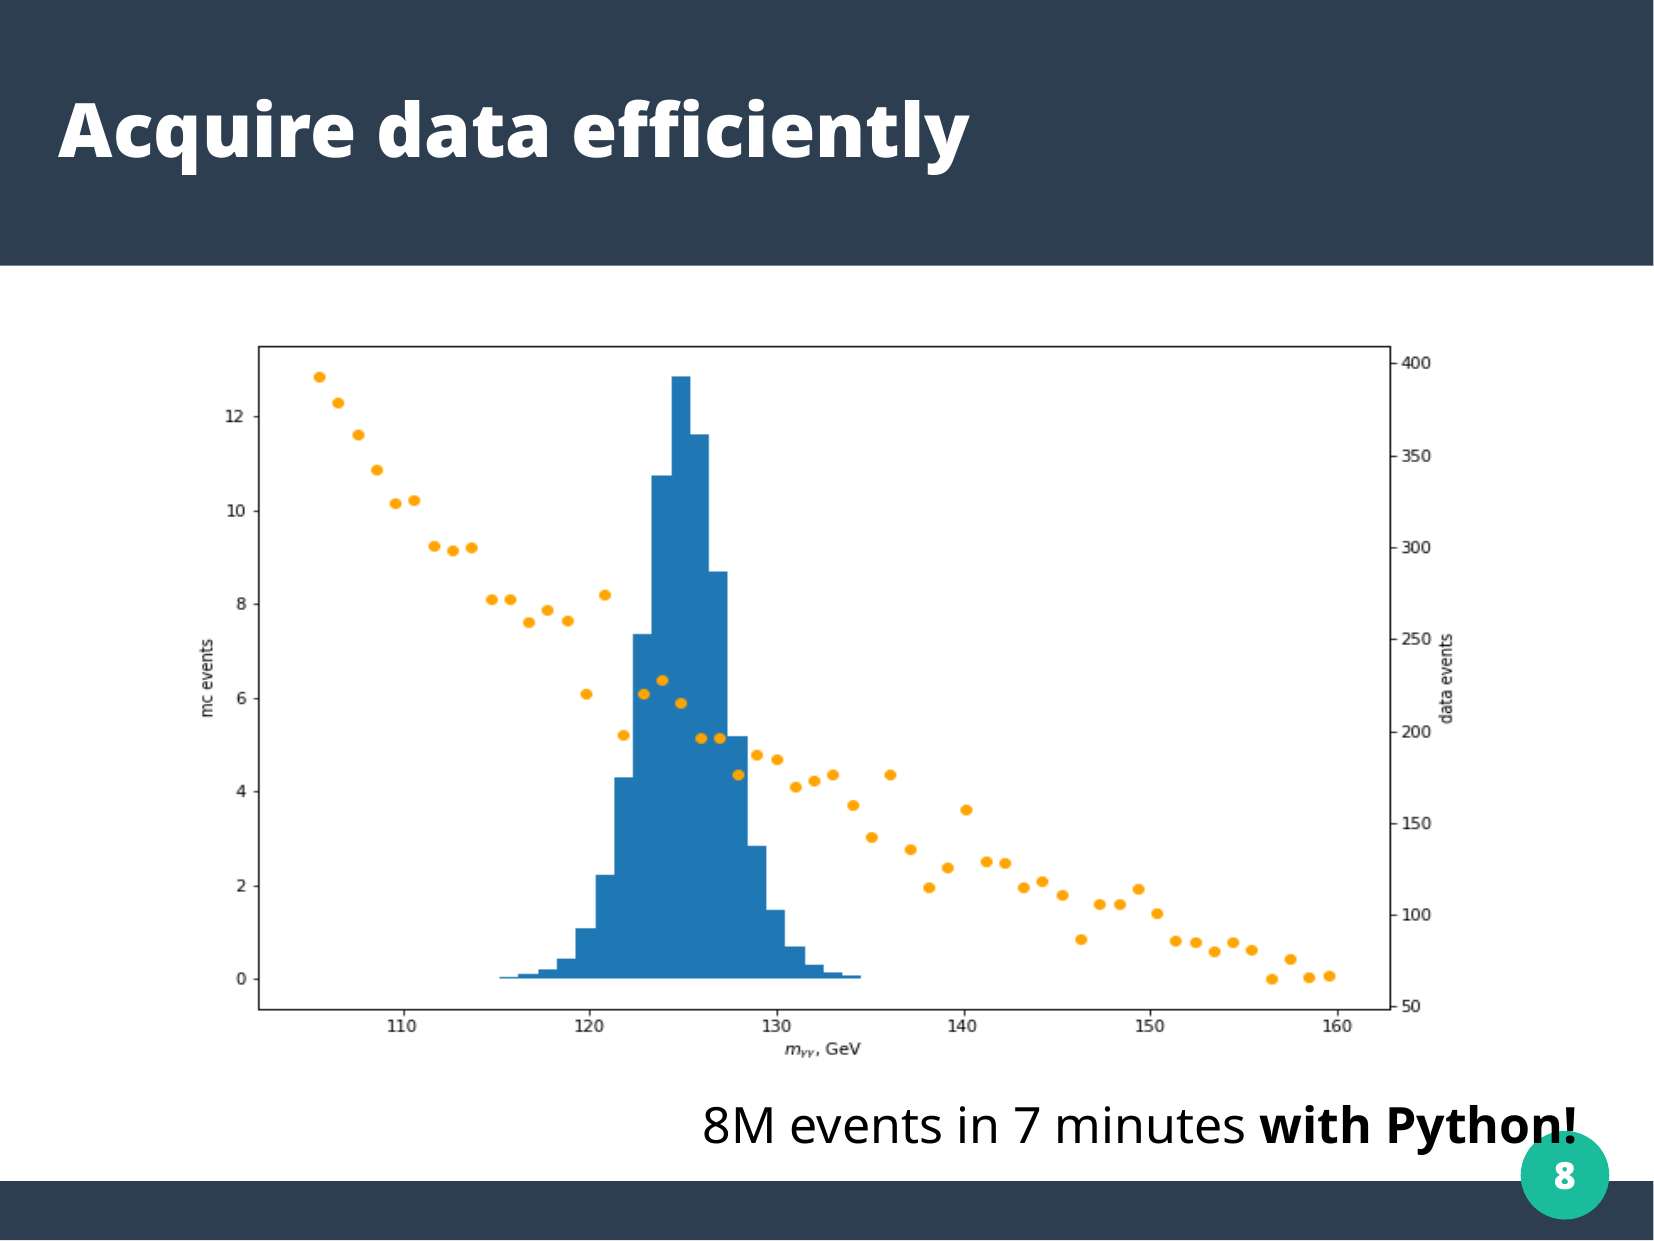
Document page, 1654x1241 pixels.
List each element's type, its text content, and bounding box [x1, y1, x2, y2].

text_box 8M events in 7 minutes with Python! [687, 1082, 1488, 1224]
title Acquire data efficiently [59, 49, 1595, 207]
picture [180, 320, 1471, 1087]
